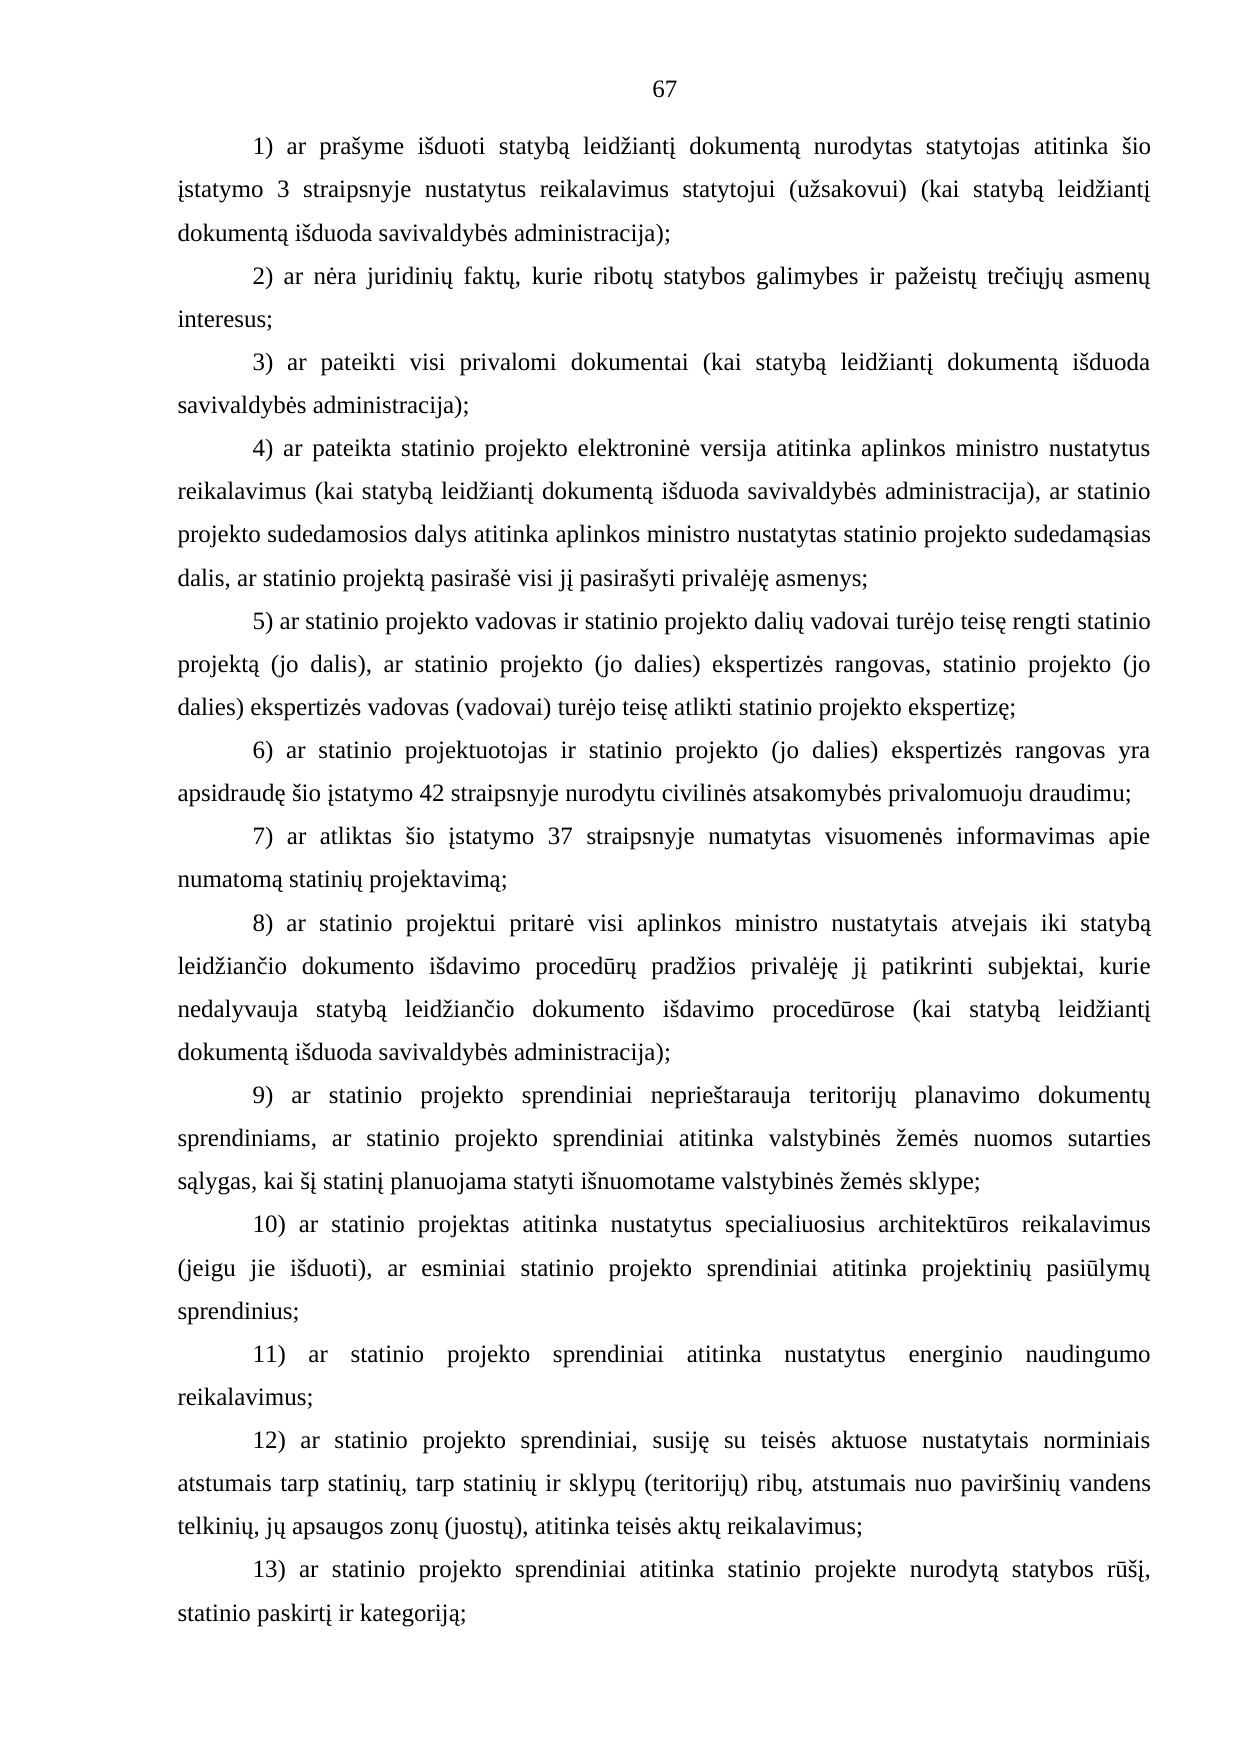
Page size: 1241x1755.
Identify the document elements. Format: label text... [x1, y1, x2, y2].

text 11) ar statinio projekto sprendiniai atitinka nustatytus energinio naudingumo reikalavimus; [177, 1339, 1152, 1411]
text 4) ar pateikta statinio projekto elektroninė versija atitinka aplinkos ministro nustatytus reikalavimus (kai statybą leidžiantį dokumentą išduoda savivaldybės administracija), ar statinio projekto sudedamosios dalys atitinka aplinkos ministro nustatytas statinio projekto sudedamąsias dalis, ar statinio projektą pasirašė visi jį pasirašyti privalėję asmenys; [177, 433, 1152, 591]
text 9) ar statinio projekto sprendiniai neprieštarauja teritorijų planavimo dokumentų sprendiniams, ar statinio projekto sprendiniai atitinka valstybinės žemės nuomos sutarties sąlygas, kai šį statinį planuojama statyti išnuomotame valstybinės žemės sklype; [177, 1080, 1152, 1195]
text 10) ar statinio projektas atitinka nustatytus specialiuosius architektūros reikalavimus (jeigu jie išduoti), ar esminiai statinio projekto sprendiniai atitinka projektinių pasiūlymų sprendinius; [177, 1209, 1152, 1324]
text 2) ar nėra juridinių faktų, kurie ribotų statybos galimybes ir pažeistų trečiųjų asmenų interesus; [177, 261, 1152, 333]
text 8) ar statinio projektui pritarė visi aplinkos ministro nustatytais atvejais iki statybą leidžiančio dokumento išdavimo procedūrų pradžios privalėję jį patikrinti subjektai, kurie nedalyvauja statybą leidžiančio dokumento išdavimo procedūrose (kai statybą leidžiantį dokumentą išduoda savivaldybės administracija); [177, 908, 1152, 1066]
text 12) ar statinio projekto sprendiniai, susiję su teisės aktuose nustatytais norminiais atstumais tarp statinių, tarp statinių ir sklypų (teritorijų) ribų, atstumais nuo paviršinių vandens telkinių, jų apsaugos zonų (juostų), atitinka teisės aktų reikalavimus; [177, 1425, 1152, 1540]
text 6) ar statinio projektuotojas ir statinio projekto (jo dalies) ekspertizės rangovas yra apsidraudę šio įstatymo 42 straipsnyje nurodytu civilinės atsakomybės privalomuoju draudimu; [177, 735, 1152, 807]
text 13) ar statinio projekto sprendiniai atitinka statinio projekte nurodytą statybos rūšį, statinio paskirtį ir kategoriją; [177, 1554, 1152, 1626]
text 1) ar prašyme išduoti statybą leidžiantį dokumentą nurodytas statytojas atitinka šio įstatymo 3 straipsnyje nustatytus reikalavimus statytojui (užsakovui) (kai statybą leidžiantį dokumentą išduoda savivaldybės administracija); [177, 131, 1152, 246]
text 3) ar pateikti visi privalomi dokumentai (kai statybą leidžiantį dokumentą išduoda savivaldybės administracija); [177, 347, 1152, 419]
text 7) ar atliktas šio įstatymo 37 straipsnyje numatytas visuomenės informavimas apie numatomą statinių projektavimą; [177, 821, 1152, 893]
text 5) ar statinio projekto vadovas ir statinio projekto dalių vadovai turėjo teisę rengti statinio projektą (jo dalis), ar statinio projekto (jo dalies) ekspertizės rangovas, statinio projekto (jo dalies) ekspertizės vadovas (vadovai) turėjo teisę atlikti statinio projekto ekspertizę; [177, 606, 1152, 721]
